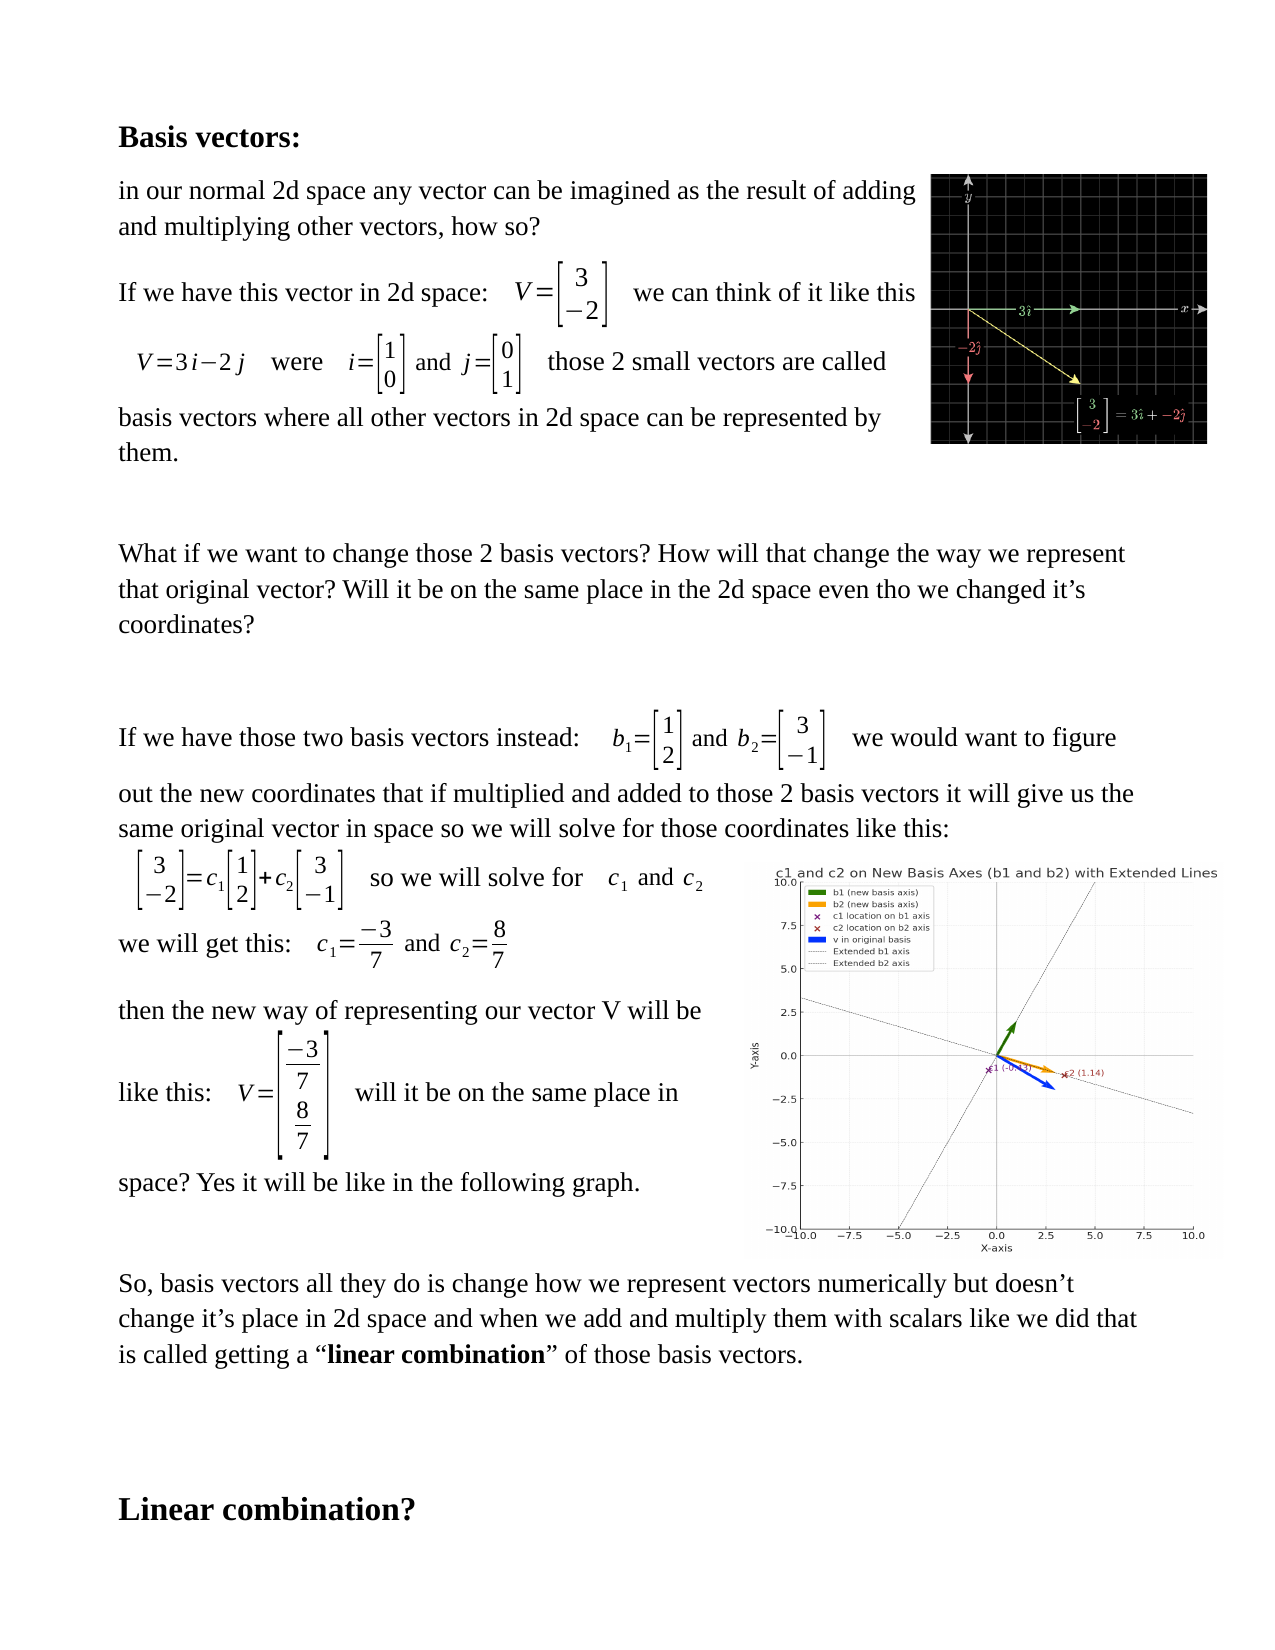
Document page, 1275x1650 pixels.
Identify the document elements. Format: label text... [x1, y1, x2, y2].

text If we have this vector in 2d space: we can think of it like this were those 2 small vectors are called basis vectors where all other vectors in 2d space can be represented by them. [118, 260, 1157, 467]
text If we have those two basis vectors instead: we would want to figure out the new coordinates that if multiplied and added to those 2 basis vectors it will give us the same original vector in space so we will solve for those coordinates like this: so we will solve for we will get this: [118, 709, 1157, 975]
text then the new way of representing our vector V will be like this: will it be on the same place in space? Yes it will be like in the following graph. [118, 994, 744, 1197]
text in our normal 2d space any vector can be imagined as the result of adding and multiplying other vectors, how so? [118, 174, 930, 241]
text What if we want to change those 2 basis vectors? How will that change the way we represent that original vector? Will it be on the same place in the 2d space even tho we changed it’s coordinates? [118, 537, 1157, 639]
text So, basis vectors all they do is change how we represent vectors numerically but doesn’t change it’s place in 2d space and when we add and multiply them with scalars like we did that is called getting a “linear combination” of those basis vectors. [118, 1267, 1157, 1369]
text Linear combination? [118, 1489, 1157, 1528]
picture [930, 174, 1208, 444]
picture [744, 862, 1224, 1259]
text Basis vectors: [118, 118, 1157, 154]
